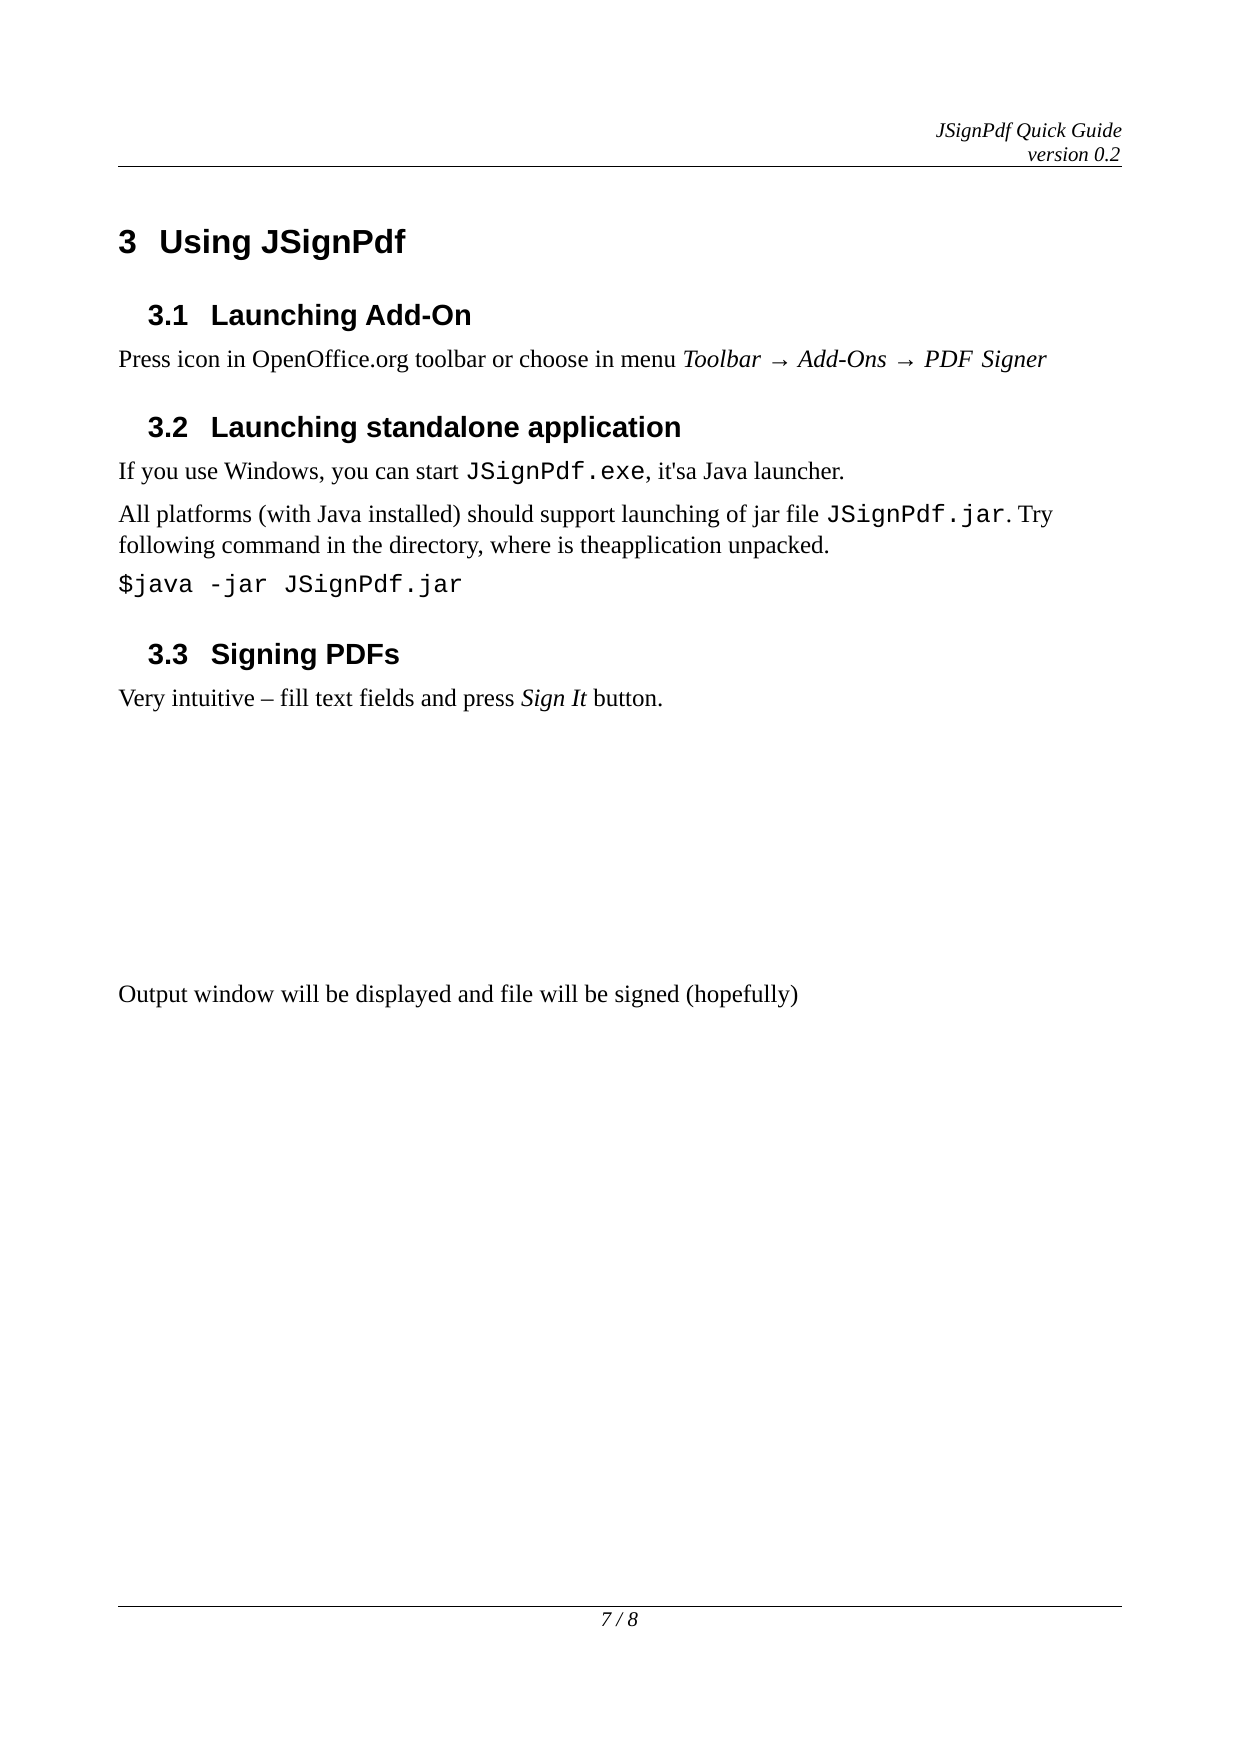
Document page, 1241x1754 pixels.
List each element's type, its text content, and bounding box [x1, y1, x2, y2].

text Output window will be displayed and file will be signed (hopefully) [118, 724, 1122, 1008]
subtitle Launching standalone application [148, 410, 1116, 443]
text If you use Windows, you can start JSignPdf.exe, it'sa Java launcher. [118, 456, 1122, 487]
subtitle Using JSignPdf [118, 222, 1122, 260]
subtitle Launching Add-On [148, 298, 1116, 331]
text Press icon in OpenOffice.org toolbar or choose in menu Toolbar → Add-Ons → PDF Signer [118, 344, 1122, 372]
text Very intuitive – fill text fields and press Sign It button. [118, 683, 1122, 712]
text All platforms (with Java installed) should support launching of jar file JSignPdf.jar. Try following command in the directory, where is theapplication unpacked. [118, 499, 1122, 559]
subtitle Signing PDFs [148, 637, 1116, 671]
text $java -jar JSignPdf.jar [118, 571, 1122, 600]
